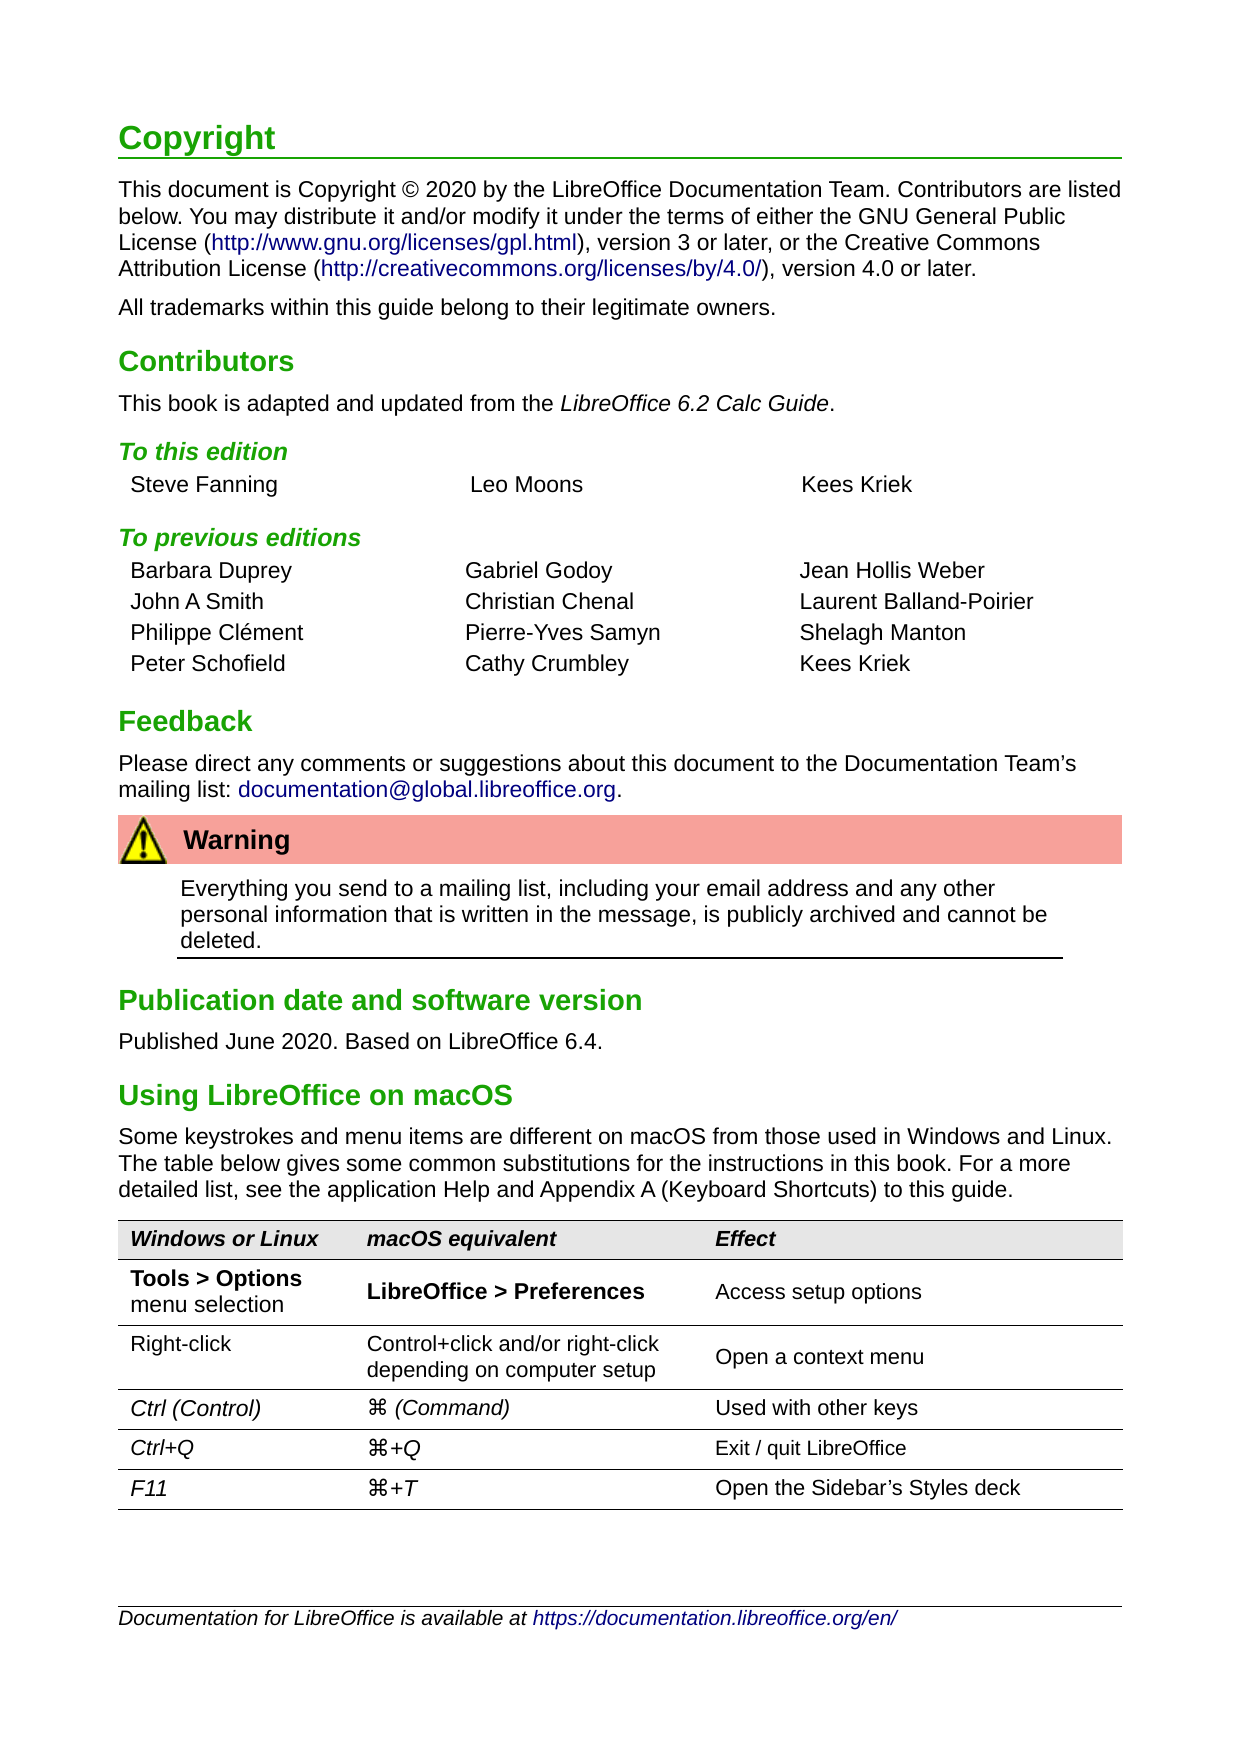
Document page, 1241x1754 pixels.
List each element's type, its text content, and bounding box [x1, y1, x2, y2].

text Please direct any comments or suggestions about this document to the Documentation Team’s mailing list: documentation@global.libreoffice.org. [118, 750, 1122, 802]
table_cell ⌘+Q [355, 1430, 703, 1469]
table_cell ⌘ (Command) [355, 1390, 703, 1429]
subtitle To previous editions [118, 523, 1122, 551]
text Published June 2020. Based on LibreOffice 6.4. [118, 1028, 1122, 1054]
table_cell Philippe Clément [118, 619, 453, 650]
table_header Barbara Duprey [118, 558, 453, 588]
table_cell Shelagh Manton [788, 619, 1122, 650]
table_cell Kees Kriek [788, 650, 1122, 681]
table_cell John A Smith [118, 588, 453, 619]
table_cell F11 [118, 1470, 355, 1509]
text All trademarks within this guide belong to their legitimate owners. [118, 294, 1122, 321]
table_header macOS equivalent [355, 1221, 703, 1259]
table_cell Ctrl+Q [118, 1430, 355, 1469]
table_header Steve Fanning [118, 471, 458, 502]
table_cell Open the Sidebar’s Styles deck [703, 1470, 1123, 1509]
table_header Leo Moons [458, 471, 789, 502]
table_header Kees Kriek [789, 471, 1122, 502]
text Everything you send to a mailing list, including your email address and any other personal information that is written in the message, is publicly archived and cannot be deleted. [177, 872, 1063, 957]
table_header Effect [703, 1221, 1123, 1259]
subtitle Copyright [118, 118, 1122, 157]
table_cell Pierre-Yves Samyn [453, 619, 787, 650]
subtitle Feedback [118, 704, 1122, 738]
picture [119, 815, 167, 864]
table_cell Peter Schofield [118, 650, 453, 681]
subtitle Contributors [118, 344, 1122, 378]
subtitle Publication date and software version [118, 983, 1122, 1016]
table_cell Right-click [118, 1326, 355, 1389]
table_cell Tools > Options menu selection [118, 1260, 355, 1325]
table_cell Laurent Balland-Poirier [788, 588, 1122, 619]
table_cell Control+click and/or right-click depending on computer setup [355, 1326, 703, 1389]
table_cell Open a context menu [703, 1326, 1123, 1389]
table_cell Cathy Crumbley [453, 650, 787, 681]
table_cell Access setup options [703, 1260, 1123, 1325]
table_header Jean Hollis Weber [788, 558, 1122, 588]
table_header Windows or Linux [118, 1221, 355, 1259]
text This book is adapted and updated from the LibreOffice 6.2 Calc Guide. [118, 389, 1122, 416]
subtitle To this edition [118, 437, 1122, 465]
table_cell Used with other keys [703, 1390, 1123, 1429]
table_cell Exit / quit LibreOffice [703, 1430, 1123, 1469]
table_header Gabriel Godoy [453, 558, 787, 588]
table_cell Ctrl (Control) [118, 1390, 355, 1429]
text This document is Copyright © 2020 by the LibreOffice Documentation Team. Contributors are listed below. You may distribute it and/or modify it under the terms of either the GNU General Public License (http://www.gnu.org/licenses/gpl.html), version 3 or later, or the Creative Commons Attribution License (http://creativecommons.org/licenses/by/4.0/), version 4.0 or later. [118, 176, 1122, 282]
table_cell Christian Chenal [453, 588, 787, 619]
table_cell ⌘+T [355, 1470, 703, 1509]
table_cell LibreOffice > Preferences [355, 1260, 703, 1325]
subtitle Using LibreOffice on macOS [118, 1078, 1122, 1111]
text Some keystrokes and menu items are different on macOS from those used in Windows and Linux. The table below gives some common substitutions for the instructions in this book. For a more detailed list, see the application Help and Appendix A (Keyboard Shortcuts) to this guide. [118, 1123, 1122, 1202]
subtitle Warning [167, 815, 1122, 864]
